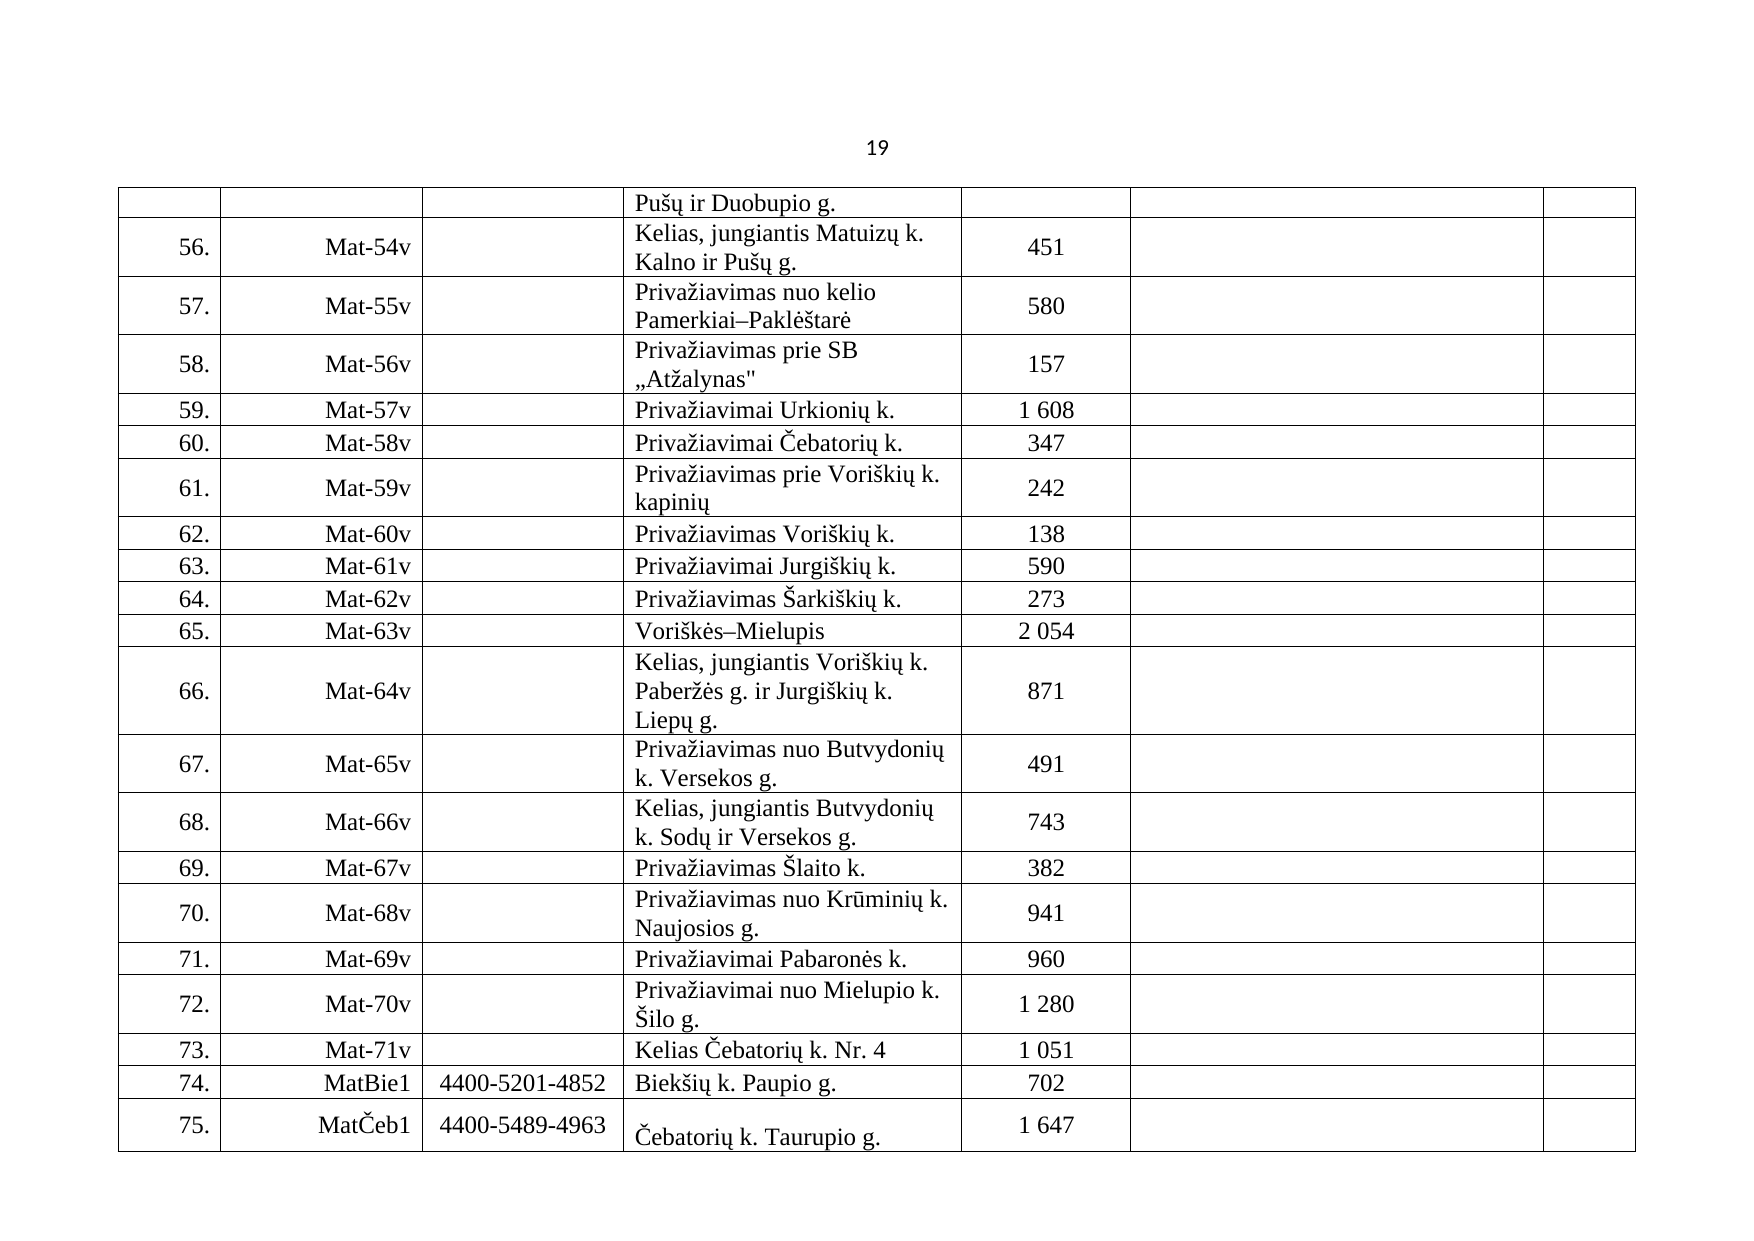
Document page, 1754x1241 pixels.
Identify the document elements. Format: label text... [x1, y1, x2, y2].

table_cell MatBie1 [221, 1066, 422, 1098]
table_cell [962, 188, 1130, 217]
table_cell [1544, 394, 1635, 425]
table_cell 743 [962, 793, 1130, 851]
table_cell 580 [962, 277, 1130, 334]
table_cell [1544, 647, 1635, 733]
table_cell Kelias Čebatorių k. Nr. 4 [624, 1034, 961, 1065]
table_cell [1131, 884, 1543, 942]
table_cell Mat-60v [221, 517, 422, 549]
table_cell [1544, 615, 1635, 646]
table_cell [1544, 188, 1635, 217]
table_cell [423, 459, 623, 516]
table_cell [1131, 943, 1543, 974]
table_cell [119, 188, 220, 217]
table_cell 138 [962, 517, 1130, 549]
table_cell [423, 582, 623, 614]
table_cell 58. [119, 335, 220, 393]
table_cell [423, 218, 623, 276]
table_cell Pušų ir Duobupio g. [624, 188, 961, 217]
table_cell Mat-59v [221, 459, 422, 516]
table_cell [1544, 975, 1635, 1033]
table_cell Čebatorių k. Taurupio g. [624, 1099, 961, 1151]
table_cell 60. [119, 426, 220, 458]
table_cell Biekšių k. Paupio g. [624, 1066, 961, 1098]
table_cell [1544, 426, 1635, 458]
table_cell [1544, 1066, 1635, 1098]
table_cell 590 [962, 550, 1130, 581]
table_cell 1 280 [962, 975, 1130, 1033]
table_cell [1544, 735, 1635, 792]
table_cell 56. [119, 218, 220, 276]
table_cell 67. [119, 735, 220, 792]
table_cell Mat-63v [221, 615, 422, 646]
table_cell [423, 975, 623, 1033]
table_cell Mat-54v [221, 218, 422, 276]
table_cell [423, 884, 623, 942]
table_cell 66. [119, 647, 220, 733]
table_cell [1544, 884, 1635, 942]
table_cell 68. [119, 793, 220, 851]
table_cell 941 [962, 884, 1130, 942]
table_cell [1544, 793, 1635, 851]
table_cell Privažiavimai Jurgiškių k. [624, 550, 961, 581]
table_cell Privažiavimas nuo Krūminių k. Naujosios g. [624, 884, 961, 942]
table_cell [423, 335, 623, 393]
table_cell [1131, 1099, 1543, 1151]
table_cell 63. [119, 550, 220, 581]
table_cell [1131, 1066, 1543, 1098]
table_cell [1131, 1034, 1543, 1065]
table_cell 57. [119, 277, 220, 334]
table_cell Privažiavimai Urkionių k. [624, 394, 961, 425]
table_cell [423, 943, 623, 974]
table_cell [1131, 188, 1543, 217]
table_cell 1 608 [962, 394, 1130, 425]
table_cell 2 054 [962, 615, 1130, 646]
table_cell 1 647 [962, 1099, 1130, 1151]
table_cell 73. [119, 1034, 220, 1065]
table_cell Mat-57v [221, 394, 422, 425]
table_cell [1131, 582, 1543, 614]
table_cell 451 [962, 218, 1130, 276]
table_cell [1544, 943, 1635, 974]
table_cell 347 [962, 426, 1130, 458]
table_cell Privažiavimas prie Voriškių k. kapinių [624, 459, 961, 516]
table_cell 72. [119, 975, 220, 1033]
table_cell [1131, 735, 1543, 792]
table_cell 4400-5489-4963 [423, 1099, 623, 1151]
table_cell [1131, 517, 1543, 549]
table_cell [1131, 426, 1543, 458]
table_cell [423, 394, 623, 425]
table_cell Privažiavimai nuo Mielupio k. Šilo g. [624, 975, 961, 1033]
table_cell [423, 188, 623, 217]
table_cell 71. [119, 943, 220, 974]
table_cell 242 [962, 459, 1130, 516]
table_cell [423, 735, 623, 792]
table_cell Mat-68v [221, 884, 422, 942]
table_cell 273 [962, 582, 1130, 614]
table_cell 64. [119, 582, 220, 614]
table_cell Kelias, jungiantis Matuizų k. Kalno ir Pušų g. [624, 218, 961, 276]
table_cell 960 [962, 943, 1130, 974]
table_cell [1131, 335, 1543, 393]
table_cell 157 [962, 335, 1130, 393]
table_cell [1131, 852, 1543, 883]
table_cell Mat-62v [221, 582, 422, 614]
table_cell [1544, 335, 1635, 393]
table_cell [423, 1034, 623, 1065]
table_cell Mat-58v [221, 426, 422, 458]
table_cell 59. [119, 394, 220, 425]
table_cell [1544, 277, 1635, 334]
table_cell Mat-61v [221, 550, 422, 581]
table_cell [423, 550, 623, 581]
table_cell [423, 615, 623, 646]
table_cell [423, 793, 623, 851]
table_cell [1131, 459, 1543, 516]
table_cell Privažiavimas nuo Butvydonių k. Versekos g. [624, 735, 961, 792]
table_cell 61. [119, 459, 220, 516]
table_cell Mat-71v [221, 1034, 422, 1065]
table_cell [1544, 218, 1635, 276]
table_cell Mat-55v [221, 277, 422, 334]
table_cell 382 [962, 852, 1130, 883]
table_cell Mat-69v [221, 943, 422, 974]
table_cell [221, 188, 422, 217]
table_cell Privažiavimas Voriškių k. [624, 517, 961, 549]
table_cell 75. [119, 1099, 220, 1151]
table_cell [1131, 793, 1543, 851]
table_cell Mat-64v [221, 647, 422, 733]
table_cell [423, 852, 623, 883]
table_cell MatČeb1 [221, 1099, 422, 1151]
table_cell [423, 426, 623, 458]
table_cell Privažiavimas Šarkiškių k. [624, 582, 961, 614]
table_cell [1131, 277, 1543, 334]
table_cell [1544, 1034, 1635, 1065]
table_cell [1544, 459, 1635, 516]
table_cell Voriškės–Mielupis [624, 615, 961, 646]
table_cell 4400-5201-4852 [423, 1066, 623, 1098]
table_cell [1131, 550, 1543, 581]
table_cell Mat-65v [221, 735, 422, 792]
table_cell Privažiavimas prie SB „Atžalynas" [624, 335, 961, 393]
table_cell Mat-70v [221, 975, 422, 1033]
table_cell 62. [119, 517, 220, 549]
table_cell Kelias, jungiantis Butvydonių k. Sodų ir Versekos g. [624, 793, 961, 851]
table_cell 871 [962, 647, 1130, 733]
table_cell Privažiavimai Čebatorių k. [624, 426, 961, 458]
table_cell [1544, 852, 1635, 883]
table_cell Privažiavimai Pabaronės k. [624, 943, 961, 974]
table_cell [1131, 615, 1543, 646]
table_cell [1544, 1099, 1635, 1151]
table_cell [1544, 550, 1635, 581]
table_cell Mat-56v [221, 335, 422, 393]
table_cell [423, 517, 623, 549]
table_cell [1131, 218, 1543, 276]
table_cell 1 051 [962, 1034, 1130, 1065]
table_cell 69. [119, 852, 220, 883]
table_cell Privažiavimas Šlaito k. [624, 852, 961, 883]
table_cell 702 [962, 1066, 1130, 1098]
table_cell 74. [119, 1066, 220, 1098]
table_cell Mat-66v [221, 793, 422, 851]
table_cell [1544, 517, 1635, 549]
table_cell [1544, 582, 1635, 614]
table_cell [423, 277, 623, 334]
table_cell Privažiavimas nuo kelio Pamerkiai–Paklėštarė [624, 277, 961, 334]
table_cell [1131, 975, 1543, 1033]
table_cell Mat-67v [221, 852, 422, 883]
table_cell 491 [962, 735, 1130, 792]
table_cell Kelias, jungiantis Voriškių k. Paberžės g. ir Jurgiškių k. Liepų g. [624, 647, 961, 733]
table_cell 70. [119, 884, 220, 942]
table_cell 65. [119, 615, 220, 646]
table_cell [1131, 647, 1543, 733]
table_cell [423, 647, 623, 733]
table_cell [1131, 394, 1543, 425]
